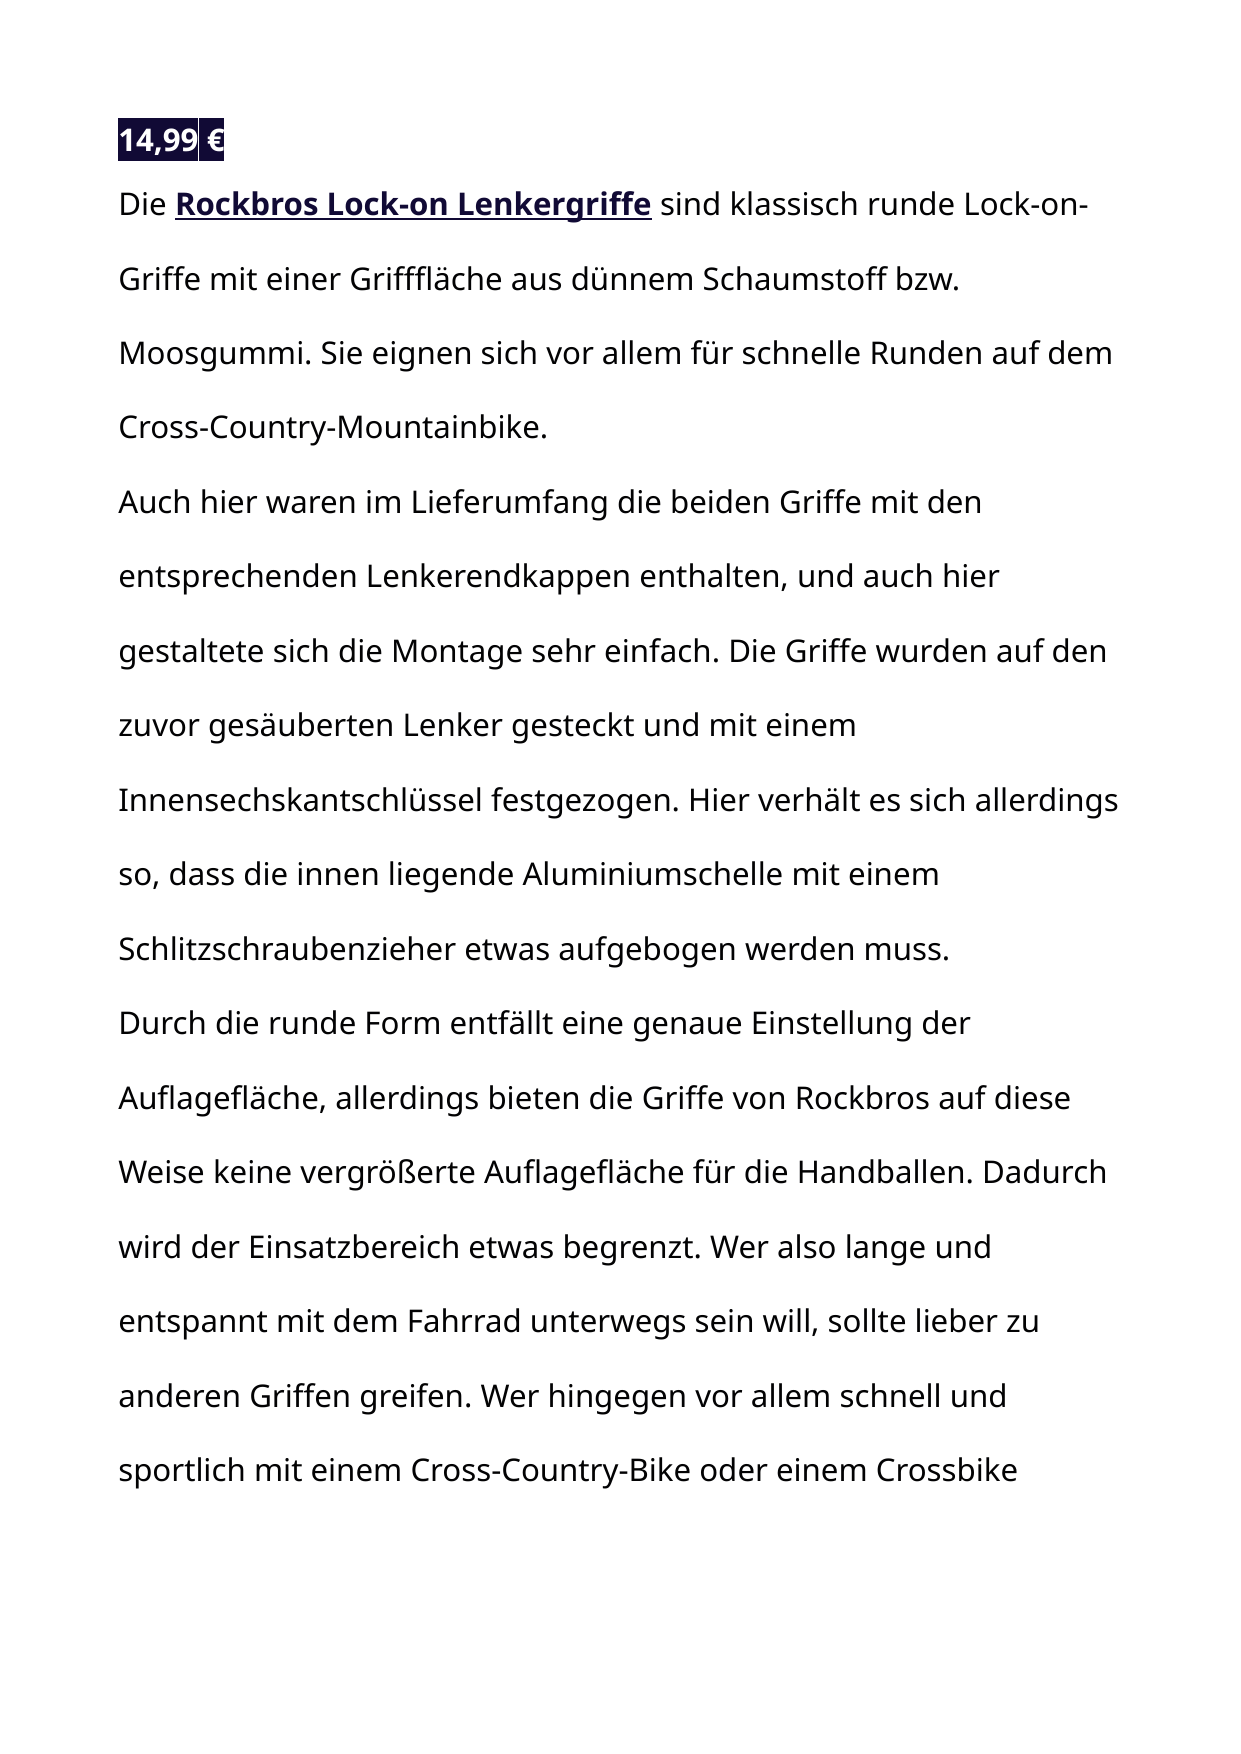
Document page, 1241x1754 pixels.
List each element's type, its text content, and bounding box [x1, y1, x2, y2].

text Die Rockbros Lock-on Lenkergriffe sind klassisch runde Lock-on-Griffe mit einer Grifffläche aus dünnem Schaumstoff bzw. Moosgummi. Sie eignen sich vor allem für schnelle Runden auf dem Cross-Country-Mountainbike. [118, 182, 1122, 448]
text 14,99 € [118, 118, 1122, 161]
text Auch hier waren im Lieferumfang die beiden Griffe mit den entsprechenden Lenkerendkappen enthalten, und auch hier gestaltete sich die Montage sehr einfach. Die Griffe wurden auf den zuvor gesäuberten Lenker gesteckt und mit einem Innensechskantschlüssel festgezogen. Hier verhält es sich allerdings so, dass die innen liegende Aluminiumschelle mit einem Schlitzschraubenzieher etwas aufgebogen werden muss. [118, 480, 1122, 969]
text Durch die runde Form entfällt eine genaue Einstellung der Auflagefläche, allerdings bieten die Griffe von Rockbros auf diese Weise keine vergrößerte Auflagefläche für die Handballen. Dadurch wird der Einsatzbereich etwas begrenzt. Wer also lange und entspannt mit dem Fahrrad unterwegs sein will, sollte lieber zu anderen Griffen greifen. Wer hingegen vor allem schnell und sportlich mit einem Cross-Country-Bike oder einem Crossbike [118, 1001, 1122, 1491]
